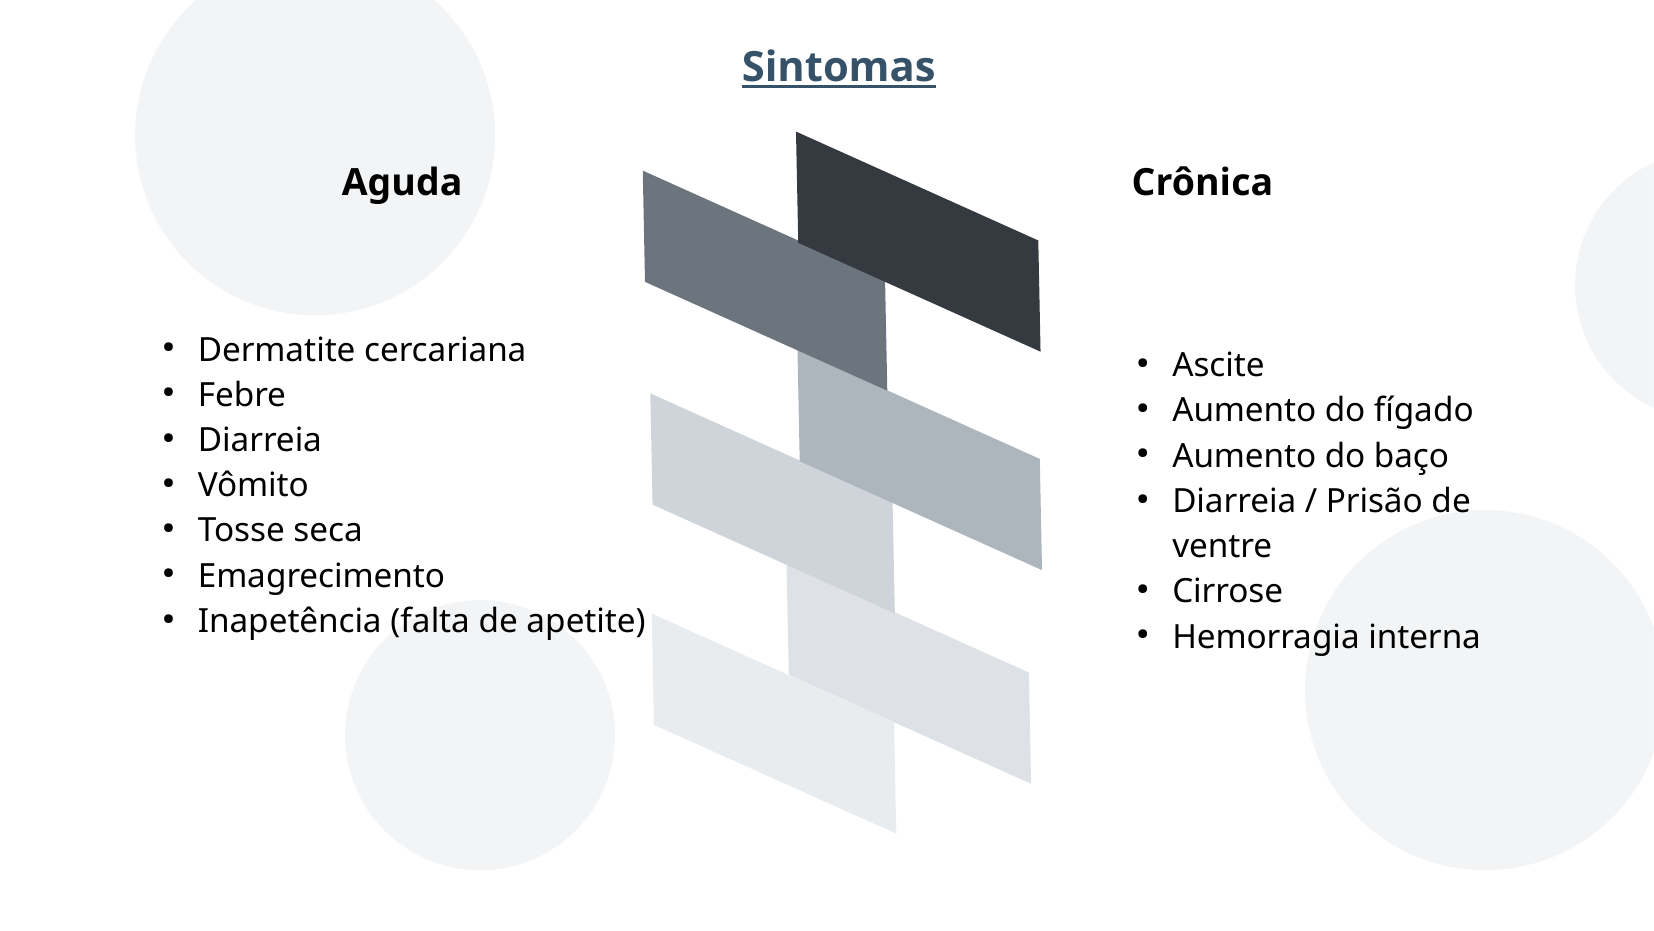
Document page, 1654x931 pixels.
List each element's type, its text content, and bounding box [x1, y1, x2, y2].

text_box Crônica [1116, 147, 1447, 214]
text_box Sintomas [673, 29, 1004, 102]
text_box Ascite Aumento do fígado Aumento do baço Diarreia / Prisão de ventre Cirrose Hemorragia interna [1122, 333, 1595, 621]
text_box Aguda [147, 147, 478, 214]
text_box Dermatite cercariana Febre Diarreia Vômito Tosse seca Emagrecimento Inapetência (falta de apetite) [147, 318, 709, 650]
